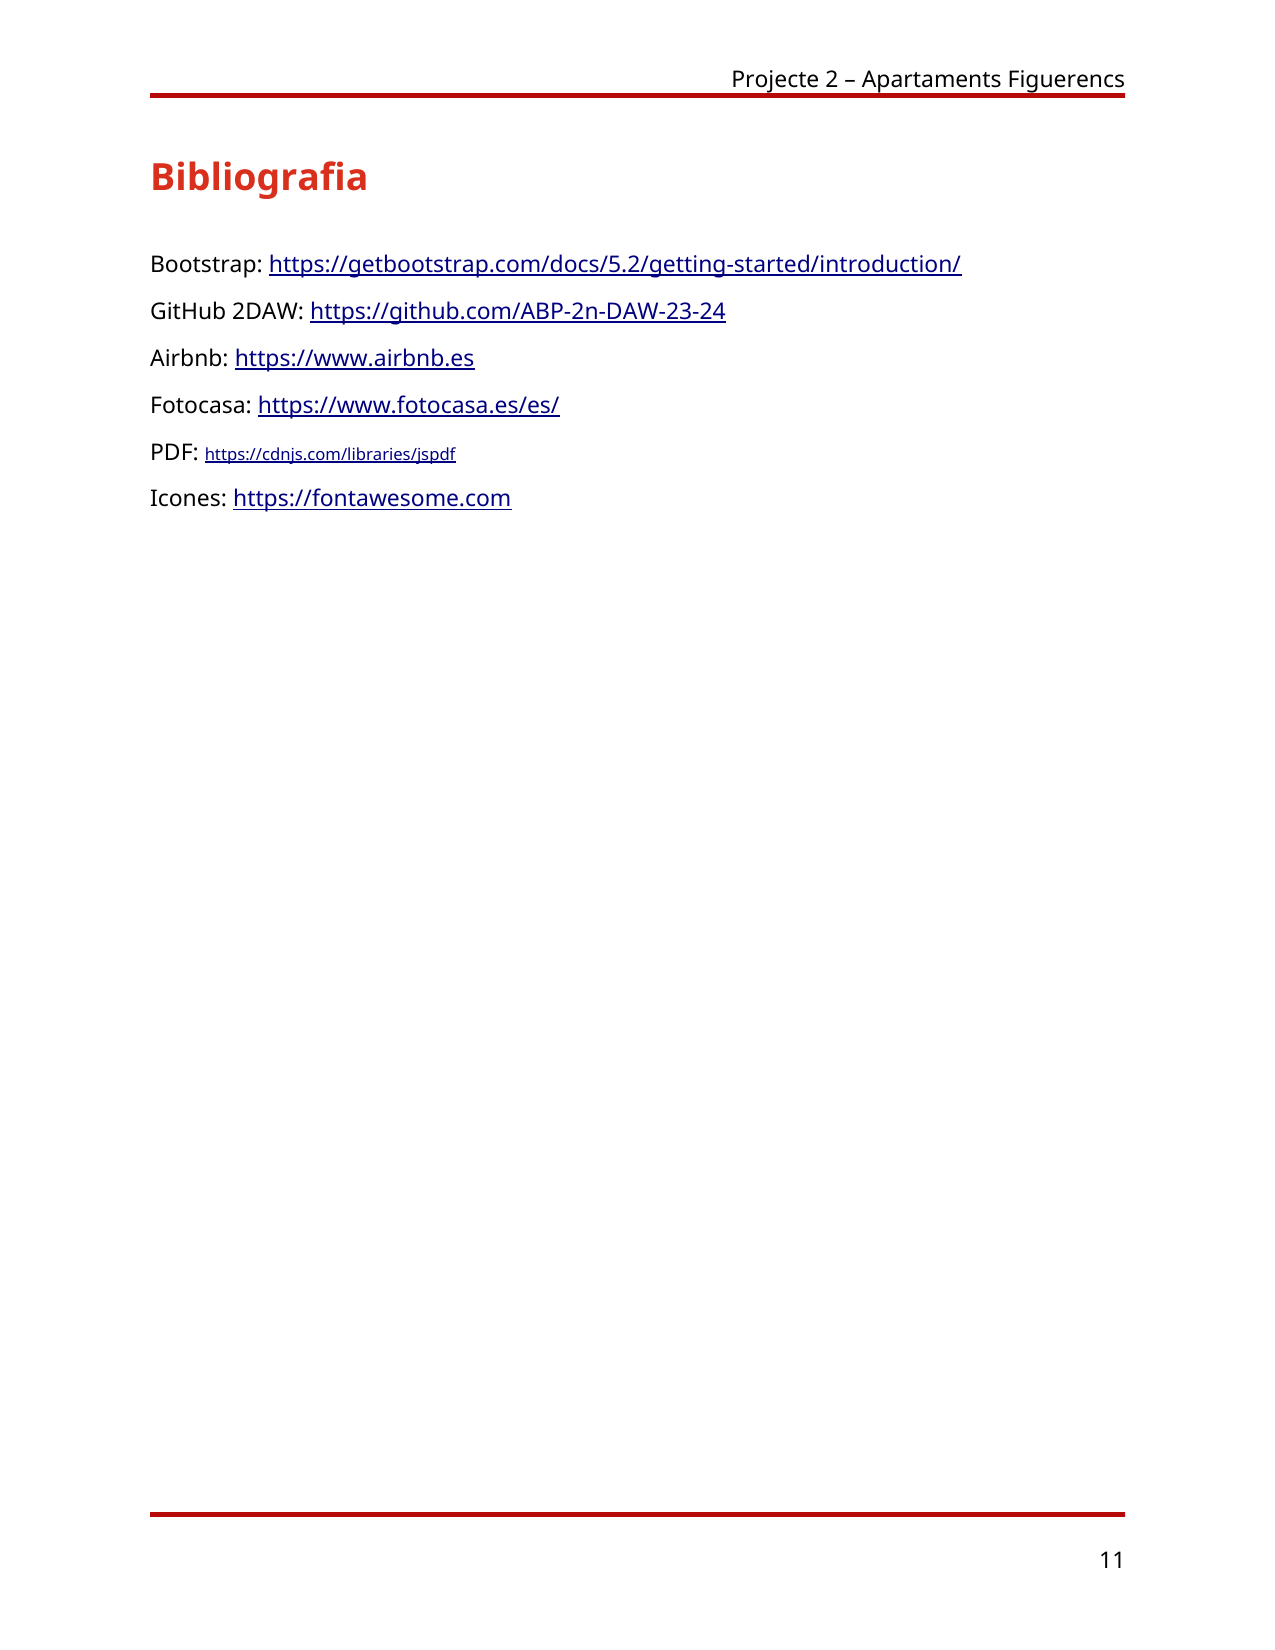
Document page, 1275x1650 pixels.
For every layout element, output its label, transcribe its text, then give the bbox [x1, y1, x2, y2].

picture [150, 93, 1125, 98]
text Bootstrap: https://getbootstrap.com/docs/5.2/getting-started/introduction/ [150, 248, 1125, 279]
text GitHub 2DAW: https://github.com/ABP-2n-DAW-23-24 [150, 295, 1125, 326]
subtitle Bibliografia [150, 150, 1125, 201]
picture [150, 1512, 1125, 1517]
text Icones: https://fontawesome.com [150, 482, 1125, 513]
text Fotocasa: https://www.fotocasa.es/es/ [150, 388, 1125, 420]
text Airbnb: https://www.airbnb.es [150, 342, 1125, 373]
text PDF: https://cdnjs.com/libraries/jspdf [150, 435, 1125, 467]
